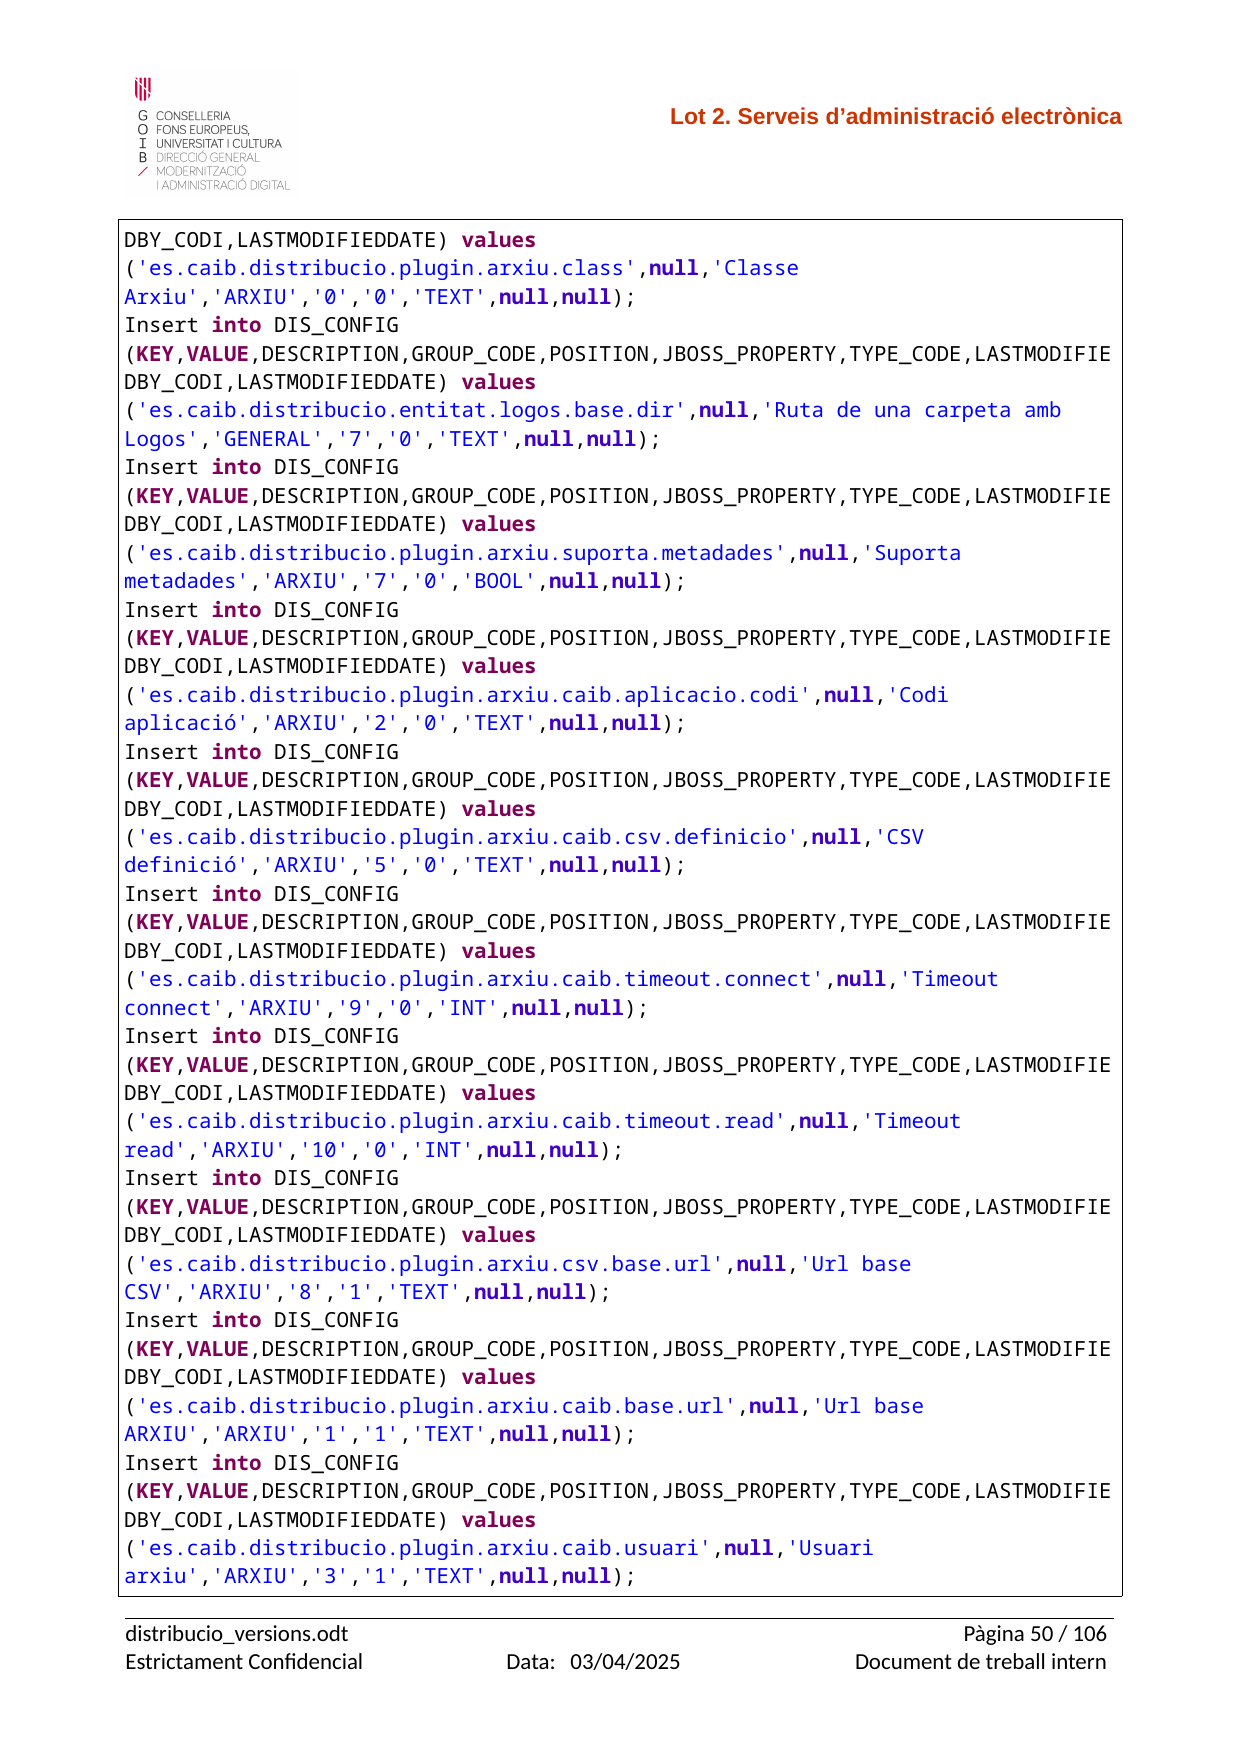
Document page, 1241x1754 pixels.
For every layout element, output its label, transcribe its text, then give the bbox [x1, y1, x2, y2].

table_header DBY_CODI,LASTMODIFIEDDATE) values ('es.caib.distribucio.plugin.arxiu.class',null,'Classe Arxiu','ARXIU','0','0','TEXT',null,null); Insert into DIS_CONFIG (KEY,VALUE,DESCRIPTION,GROUP_CODE,POSITION,JBOSS_PROPERTY,TYPE_CODE,LASTMODIFIEDBY_CODI,LASTMODIFIEDDATE) values ('es.caib.distribucio.entitat.logos.base.dir',null,'Ruta de una carpeta amb Logos','GENERAL','7','0','TEXT',null,null); Insert into DIS_CONFIG (KEY,VALUE,DESCRIPTION,GROUP_CODE,POSITION,JBOSS_PROPERTY,TYPE_CODE,LASTMODIFIEDBY_CODI,LASTMODIFIEDDATE) values ('es.caib.distribucio.plugin.arxiu.suporta.metadades',null,'Suporta metadades','ARXIU','7','0','BOOL',null,null); Insert into DIS_CONFIG (KEY,VALUE,DESCRIPTION,GROUP_CODE,POSITION,JBOSS_PROPERTY,TYPE_CODE,LASTMODIFIEDBY_CODI,LASTMODIFIEDDATE) values ('es.caib.distribucio.plugin.arxiu.caib.aplicacio.codi',null,'Codi aplicació','ARXIU','2','0','TEXT',null,null); Insert into DIS_CONFIG (KEY,VALUE,DESCRIPTION,GROUP_CODE,POSITION,JBOSS_PROPERTY,TYPE_CODE,LASTMODIFIEDBY_CODI,LASTMODIFIEDDATE) values ('es.caib.distribucio.plugin.arxiu.caib.csv.definicio',null,'CSV definició','ARXIU','5','0','TEXT',null,null); Insert into DIS_CONFIG (KEY,VALUE,DESCRIPTION,GROUP_CODE,POSITION,JBOSS_PROPERTY,TYPE_CODE,LASTMODIFIEDBY_CODI,LASTMODIFIEDDATE) values ('es.caib.distribucio.plugin.arxiu.caib.timeout.connect',null,'Timeout connect','ARXIU','9','0','INT',null,null); Insert into DIS_CONFIG (KEY,VALUE,DESCRIPTION,GROUP_CODE,POSITION,JBOSS_PROPERTY,TYPE_CODE,LASTMODIFIEDBY_CODI,LASTMODIFIEDDATE) values ('es.caib.distribucio.plugin.arxiu.caib.timeout.read',null,'Timeout read','ARXIU','10','0','INT',null,null); Insert into DIS_CONFIG (KEY,VALUE,DESCRIPTION,GROUP_CODE,POSITION,JBOSS_PROPERTY,TYPE_CODE,LASTMODIFIEDBY_CODI,LASTMODIFIEDDATE) values ('es.caib.distribucio.plugin.arxiu.csv.base.url',null,'Url base CSV','ARXIU','8','1','TEXT',null,null); Insert into DIS_CONFIG (KEY,VALUE,DESCRIPTION,GROUP_CODE,POSITION,JBOSS_PROPERTY,TYPE_CODE,LASTMODIFIEDBY_CODI,LASTMODIFIEDDATE) values ('es.caib.distribucio.plugin.arxiu.caib.base.url',null,'Url base ARXIU','ARXIU','1','1','TEXT',null,null); Insert into DIS_CONFIG (KEY,VALUE,DESCRIPTION,GROUP_CODE,POSITION,JBOSS_PROPERTY,TYPE_CODE,LASTMODIFIEDBY_CODI,LASTMODIFIEDDATE) values ('es.caib.distribucio.plugin.arxiu.caib.usuari',null,'Usuari arxiu','ARXIU','3','1','TEXT',null,null); [119, 220, 1122, 1596]
picture [126, 70, 299, 197]
